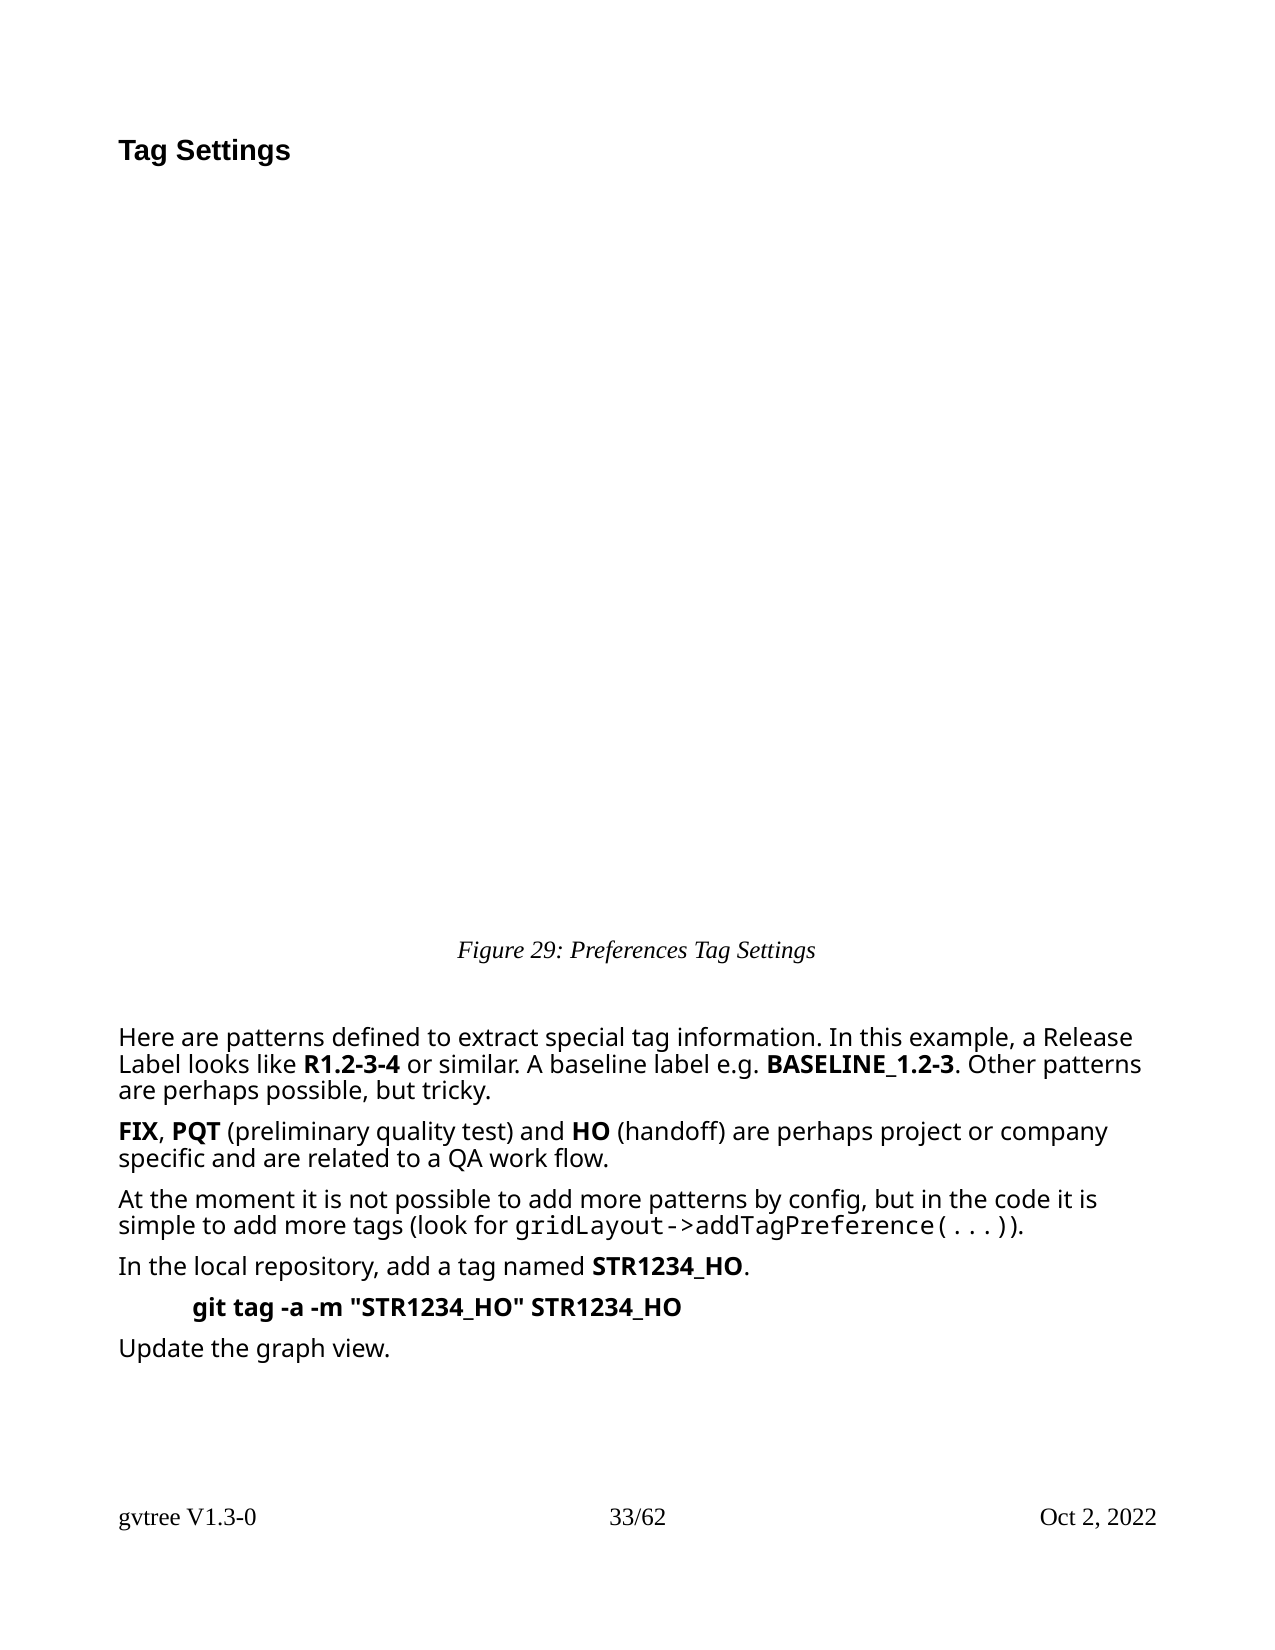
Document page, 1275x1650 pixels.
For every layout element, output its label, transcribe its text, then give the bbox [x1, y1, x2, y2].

text Figure 29: Preferences Tag Settings [118, 191, 1157, 963]
text Here are patterns defined to extract special tag information. In this example, a Release Label looks like R1.2-3-4 or similar. A baseline label e.g. BASELINE_1.2-3. Other patterns are perhaps possible, but tricky. [118, 1026, 1157, 1105]
text In the local repository, add a tag named STR1234_HO. [118, 1254, 1157, 1281]
text git tag -a -m "STR1234_HO" STR1234_HO [118, 1296, 1157, 1322]
subtitle Tag Settings [118, 133, 1157, 166]
text Update the graph view. [118, 1337, 1157, 1363]
text FIX, PQT (preliminary quality test) and HO (handoff) are perhaps project or company specific and are related to a QA work flow. [118, 1119, 1157, 1172]
text At the moment it is not possible to add more patterns by config, but in the code it is simple to add more tags (look for gridLayout->addTagPreference(...)). [118, 1187, 1157, 1240]
